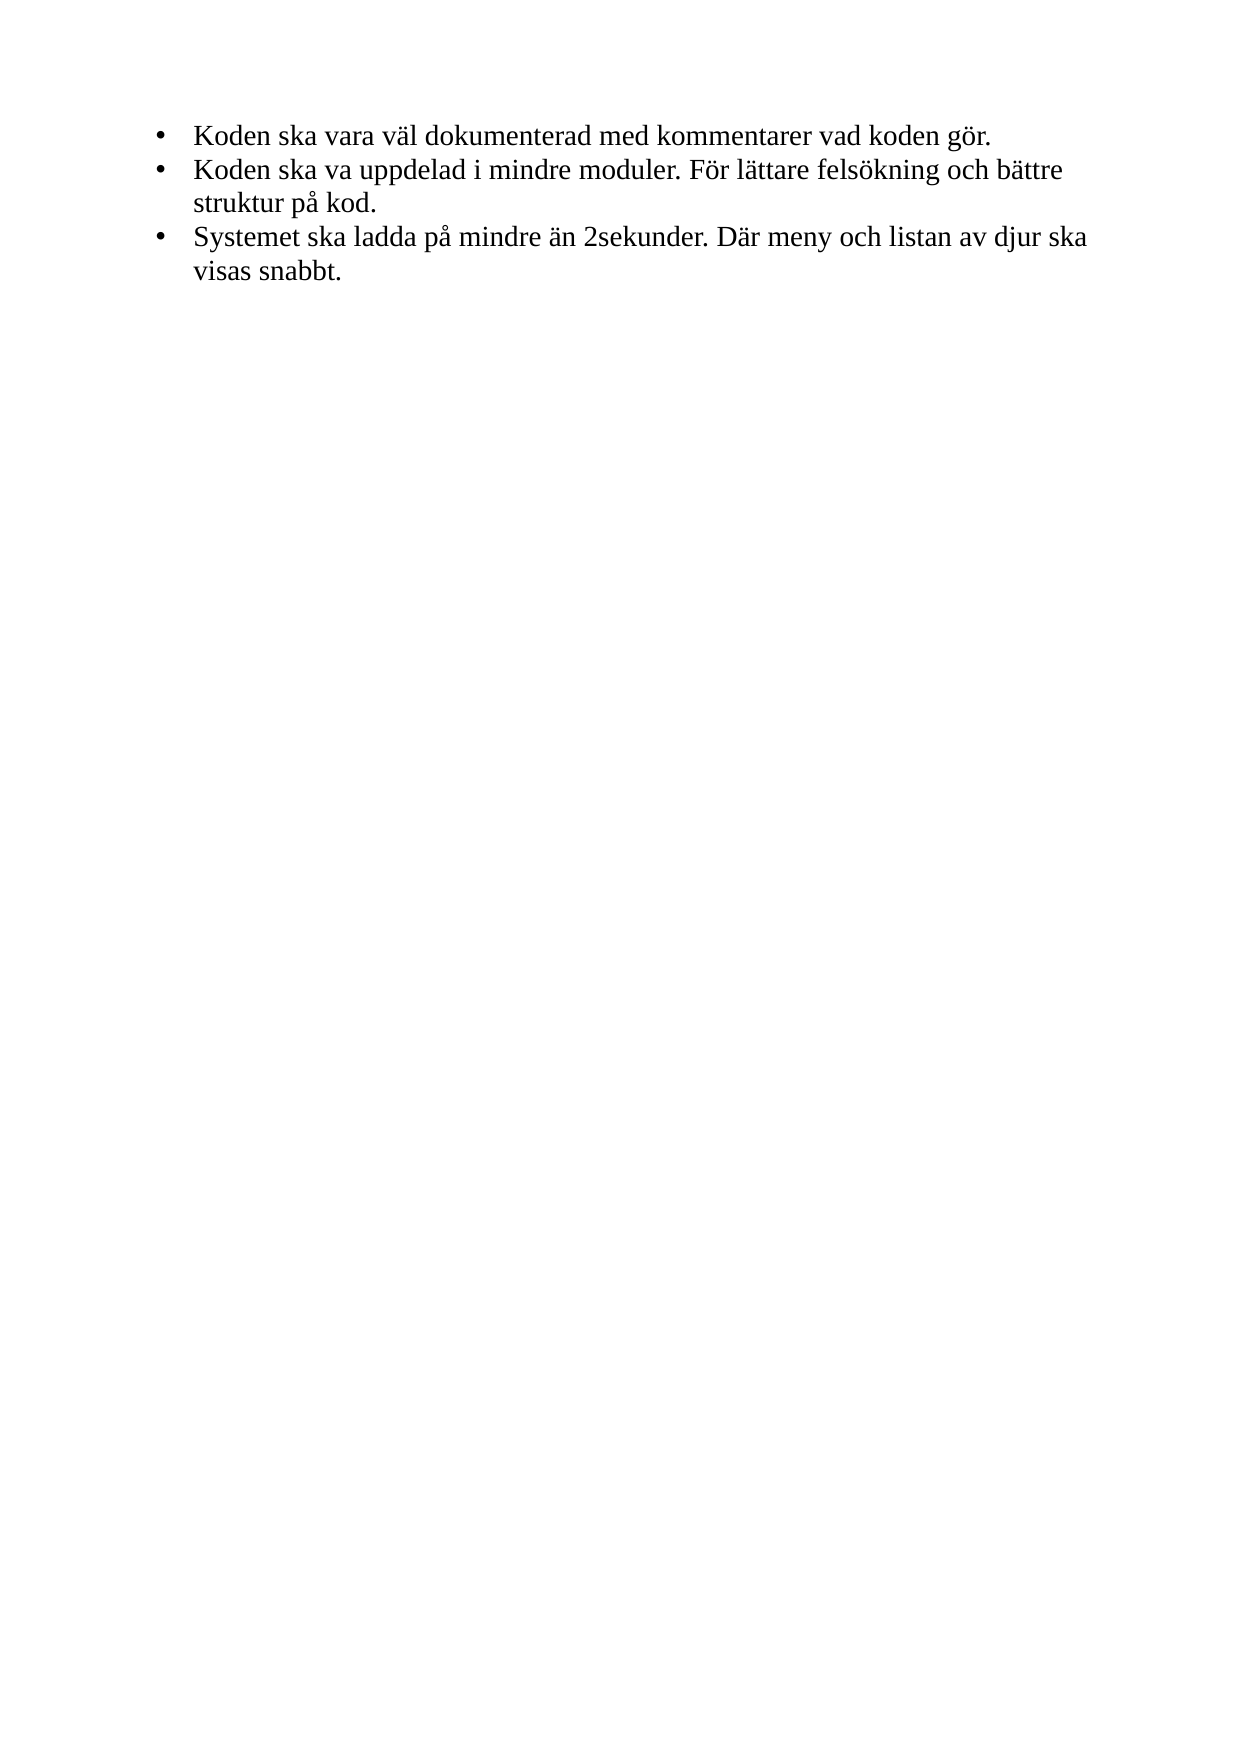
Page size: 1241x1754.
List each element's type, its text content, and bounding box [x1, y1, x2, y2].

list Koden ska vara väl dokumenterad med kommentarer vad koden gör. [156, 118, 1122, 152]
list Koden ska va uppdelad i mindre moduler. För lättare felsökning och bättre struktur på kod. [156, 152, 1122, 219]
list Systemet ska ladda på mindre än 2sekunder. Där meny och listan av djur ska visas snabbt. [156, 219, 1122, 286]
